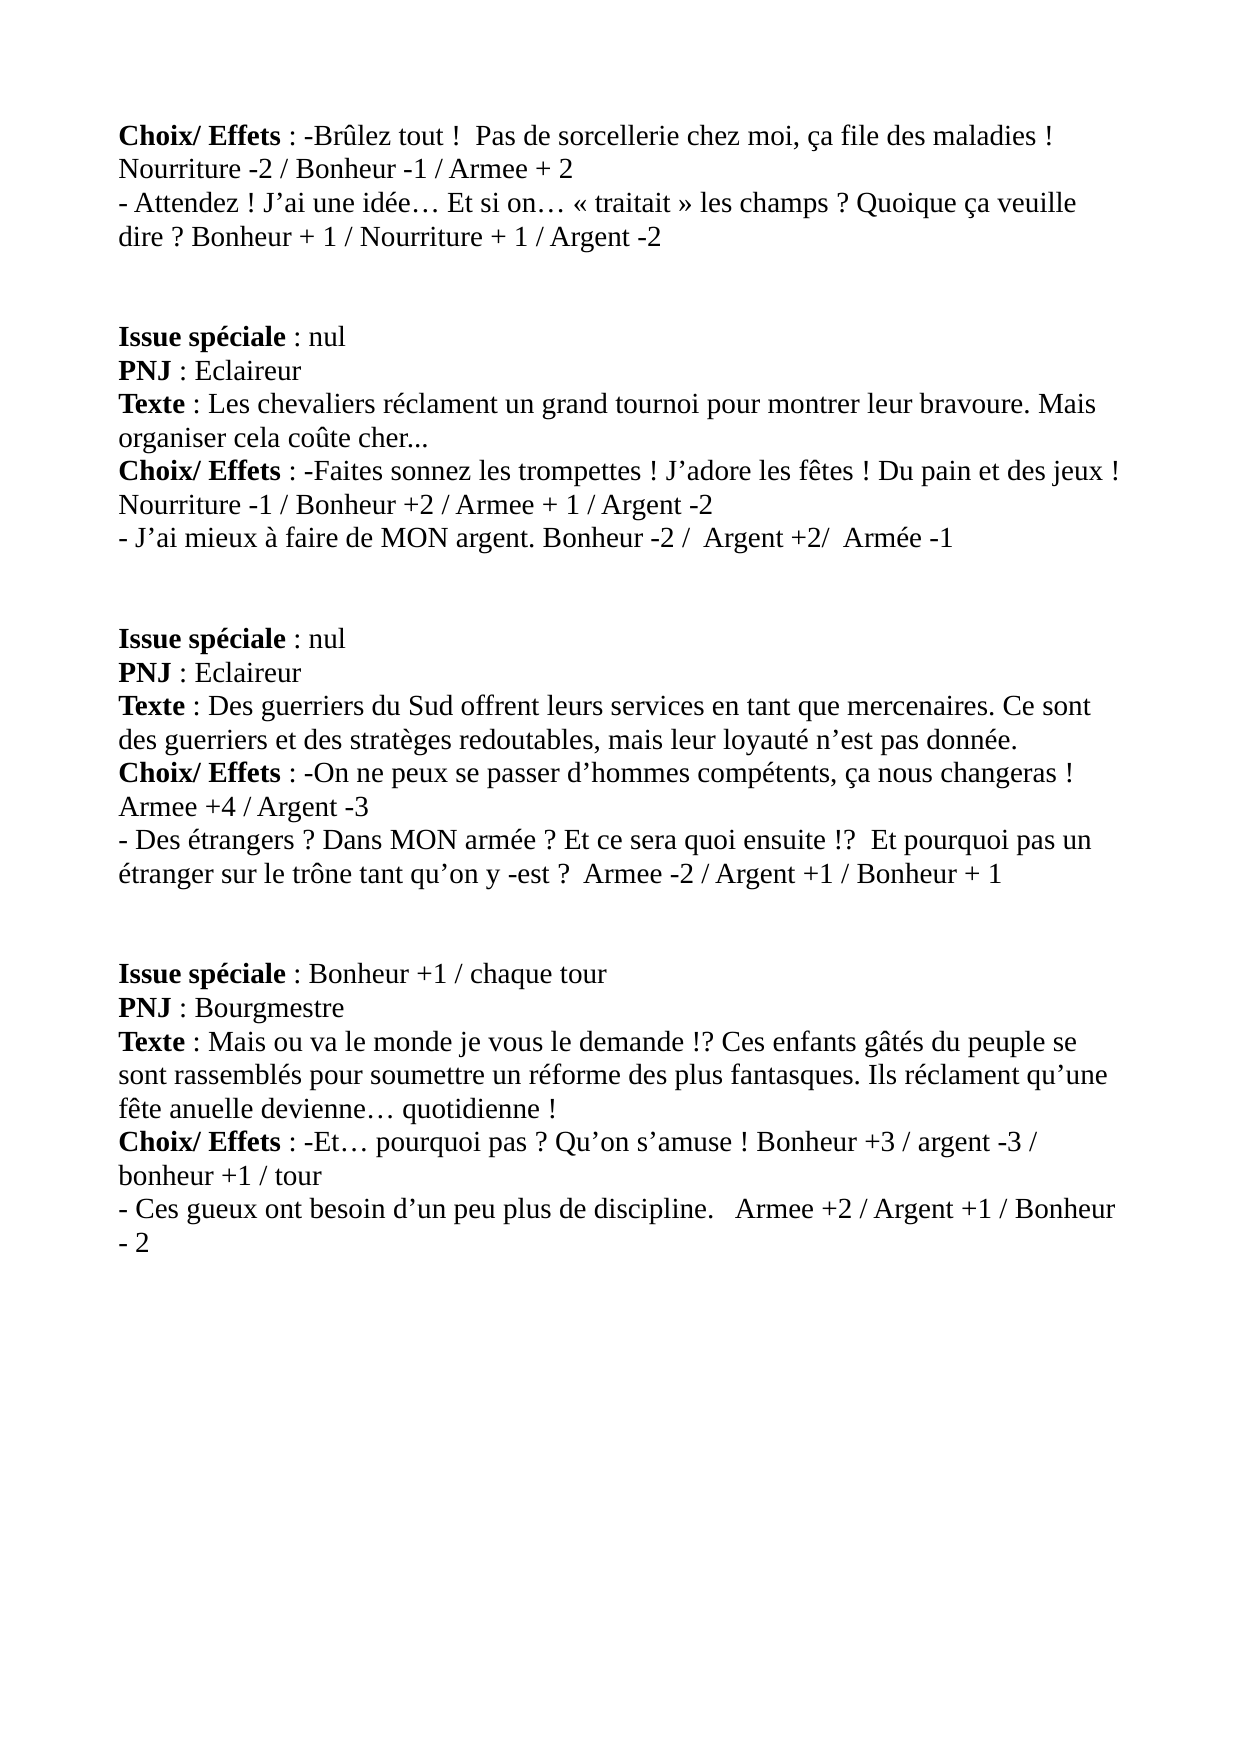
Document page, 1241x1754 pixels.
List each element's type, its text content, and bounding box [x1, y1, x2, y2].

text Choix/ Effets : -On ne peux se passer d’hommes compétents, ça nous changeras ! Armee +4 / Argent -3 [118, 755, 1122, 822]
text - J’ai mieux à faire de MON argent. Bonheur -2 / Argent +2/ Armée -1 [118, 521, 1122, 554]
text Texte : Des guerriers du Sud offrent leurs services en tant que mercenaires. Ce sont des guerriers et des stratèges redoutables, mais leur loyauté n’est pas donnée. [118, 688, 1122, 755]
text - Des étrangers ? Dans MON armée ? Et ce sera quoi ensuite !? Et pourquoi pas un étranger sur le trône tant qu’on y -est ? Armee -2 / Argent +1 / Bonheur + 1 [118, 822, 1122, 889]
text Choix/ Effets : -Faites sonnez les trompettes ! J’adore les fêtes ! Du pain et des jeux !Nourriture -1 / Bonheur +2 / Armee + 1 / Argent -2 [118, 453, 1122, 521]
text Issue spéciale : Bonheur +1 / chaque tour [118, 957, 1122, 990]
text Issue spéciale : nul [118, 319, 1122, 353]
text - Ces gueux ont besoin d’un peu plus de discipline. Armee +2 / Argent +1 / Bonheur - 2 [118, 1191, 1122, 1258]
text Texte : Mais ou va le monde je vous le demande !? Ces enfants gâtés du peuple se sont rassemblés pour soumettre un réforme des plus fantasques. Ils réclament qu’une fête anuelle devienne… quotidienne ! [118, 1024, 1122, 1124]
text PNJ : Eclaireur [118, 353, 1122, 386]
text Choix/ Effets : -Brûlez tout ! Pas de sorcellerie chez moi, ça file des maladies ! Nourriture -2 / Bonheur -1 / Armee + 2 [118, 118, 1122, 185]
text Issue spéciale : nul [118, 621, 1122, 655]
text Choix/ Effets : -Et… pourquoi pas ? Qu’on s’amuse ! Bonheur +3 / argent -3 / bonheur +1 / tour [118, 1124, 1122, 1191]
text PNJ : Eclaireur [118, 655, 1122, 688]
text PNJ : Bourgmestre [118, 990, 1122, 1024]
text Texte : Les chevaliers réclament un grand tournoi pour montrer leur bravoure. Mais organiser cela coûte cher... [118, 386, 1122, 453]
text - Attendez ! J’ai une idée… Et si on… « traitait » les champs ? Quoique ça veuille dire ? Bonheur + 1 / Nourriture + 1 / Argent -2 [118, 185, 1122, 252]
